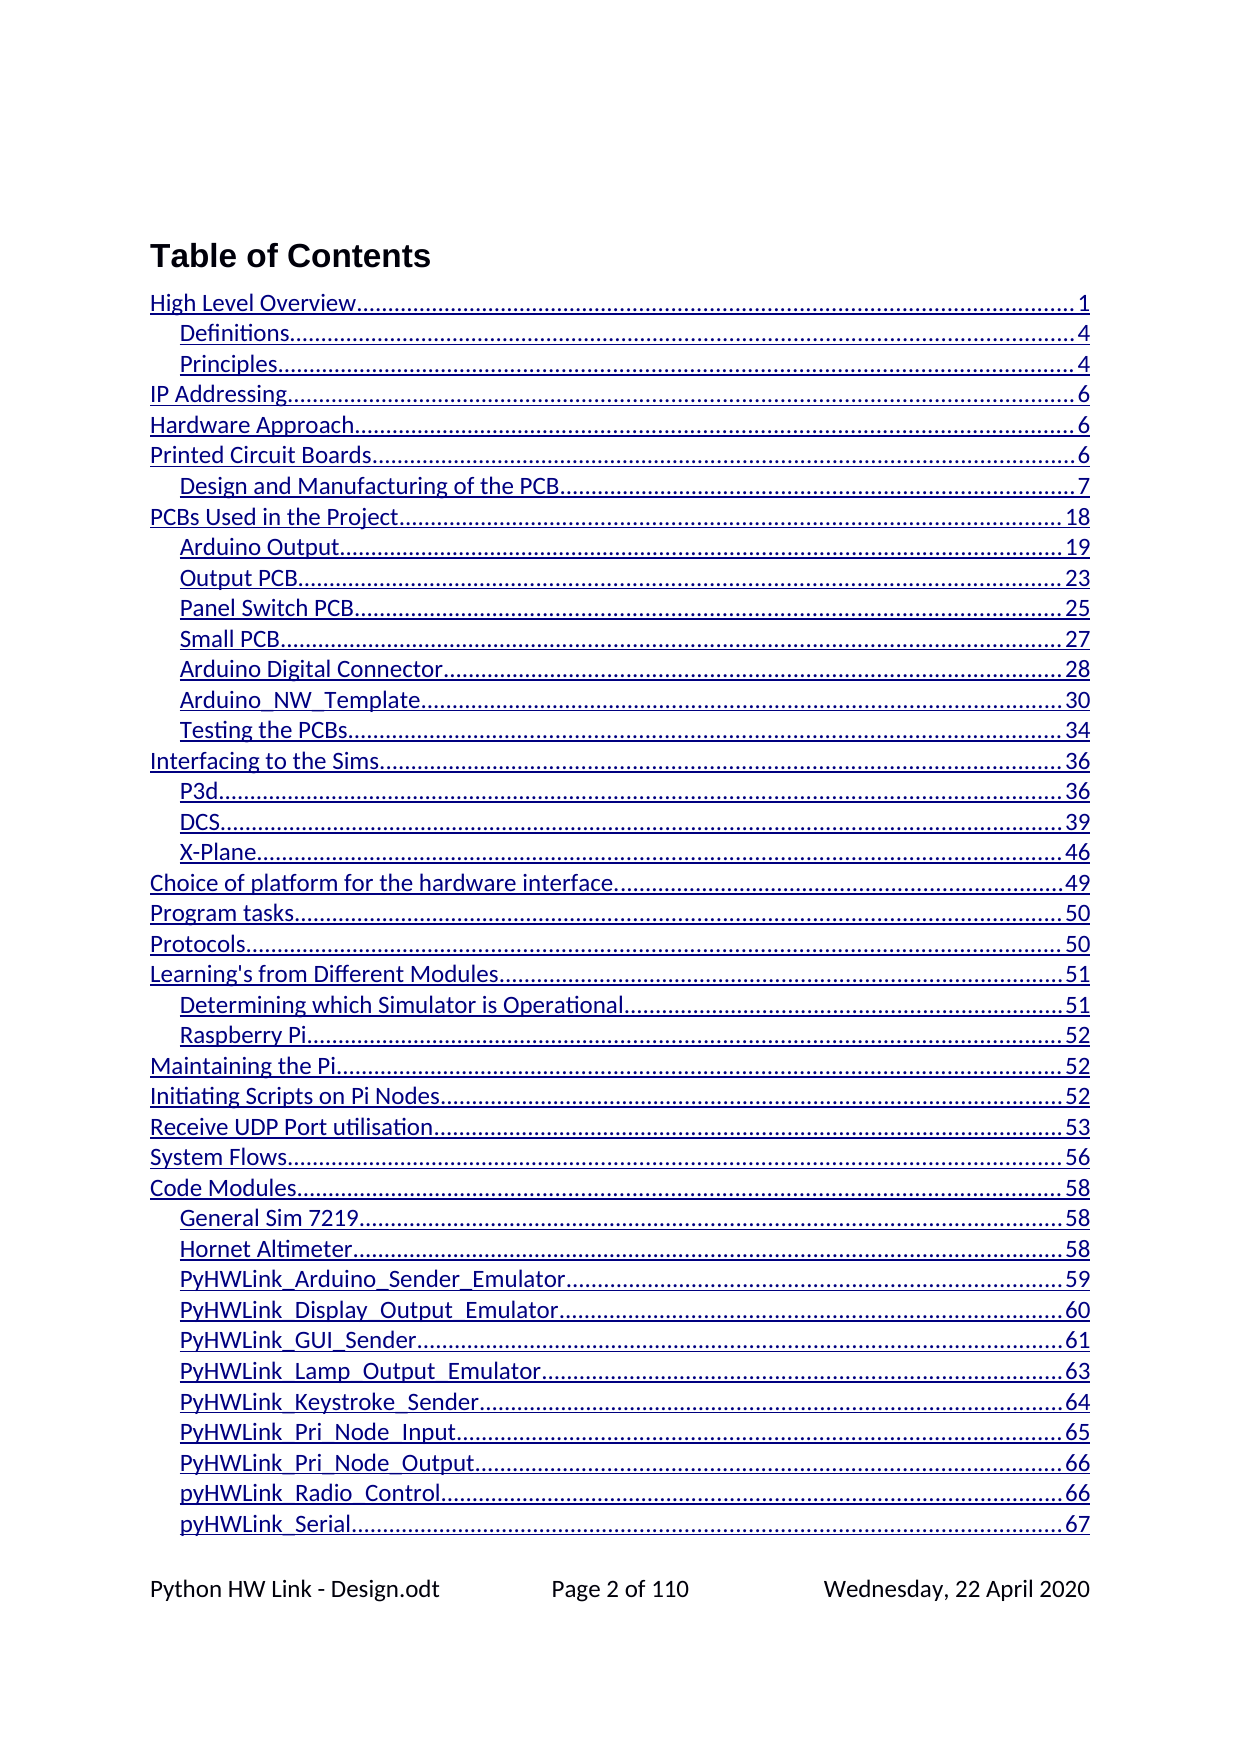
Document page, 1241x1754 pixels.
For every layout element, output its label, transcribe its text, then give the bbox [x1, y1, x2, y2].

text [179, 802, 1090, 806]
text Panel Switch PCB 25 [179, 592, 1090, 618]
text Principles 4 [179, 348, 1090, 374]
text Testing the PCBs 34 [179, 714, 1090, 740]
text PyHWLink_Pri_Node_Output 66 [179, 1447, 1090, 1473]
text [179, 1443, 1090, 1447]
text Printed Circuit Boards 6 [150, 439, 1090, 466]
text Arduino Digital Connector 28 [179, 653, 1090, 679]
text Small PCB 27 [179, 623, 1090, 649]
text Learning's from Different Modules 51 [150, 958, 1090, 984]
text Determining which Simulator is Operational 51 [179, 989, 1090, 1015]
text Maintaining the Pi 52 [150, 1050, 1090, 1076]
text Choice of platform for the hardware interface. 49 [150, 867, 1090, 893]
text PyHWLink_GUI_Sender 61 [179, 1325, 1090, 1351]
text High Level Overview 1 [150, 287, 1090, 313]
text [179, 1504, 1090, 1508]
text PyHWLink_Arduino_Sender_Emulator 59 [179, 1264, 1090, 1290]
text PCBs Used in the Project 18 [150, 501, 1090, 527]
text [179, 863, 1090, 867]
text Output PCB 23 [179, 562, 1090, 588]
text General Sim 7219 58 [179, 1203, 1090, 1229]
text P3d 36 [179, 775, 1090, 801]
text PyHWLink_Display_Output_Emulator 60 [179, 1294, 1090, 1320]
text Program tasks 50 [150, 897, 1090, 923]
text Code Modules 58 [150, 1172, 1090, 1198]
text [179, 558, 1090, 562]
text PyHWLink_Pri_Node_Input 65 [179, 1416, 1090, 1442]
text DCS 39 [179, 806, 1090, 832]
text pyHWLink_Serial 67 [179, 1508, 1090, 1534]
text [179, 1046, 1090, 1050]
text [179, 1260, 1090, 1264]
text [179, 1321, 1090, 1325]
text [179, 680, 1090, 684]
text [179, 619, 1090, 623]
text Definitions 4 [179, 317, 1090, 344]
text PyHWLink_Keystroke_Sender 64 [179, 1386, 1090, 1412]
text Protocols 50 [150, 928, 1090, 954]
text [179, 1382, 1090, 1386]
text Arduino_NW_Template 30 [179, 684, 1090, 710]
text Raspberry Pi 52 [179, 1019, 1090, 1045]
text pyHWLink_Radio_Control 66 [179, 1477, 1090, 1503]
subtitle Table of Contents [150, 236, 1090, 274]
text Arduino Output 19 [179, 531, 1090, 557]
text Receive UDP Port utilisation 53 [150, 1111, 1090, 1137]
text IP Addressing 6 [150, 378, 1090, 405]
text [179, 497, 1090, 501]
text Design and Manufacturing of the PCB 7 [179, 470, 1090, 496]
text Hardware Approach 6 [150, 409, 1090, 435]
text System Flows 56 [150, 1142, 1090, 1168]
text PyHWLink_Lamp_Output_Emulator 63 [179, 1355, 1090, 1381]
text Hornet Altimeter 58 [179, 1233, 1090, 1259]
text Initiating Scripts on Pi Nodes 52 [150, 1081, 1090, 1106]
text Interfacing to the Sims. 36 [150, 745, 1090, 771]
text X-Plane 46 [179, 836, 1090, 862]
text [179, 741, 1090, 745]
